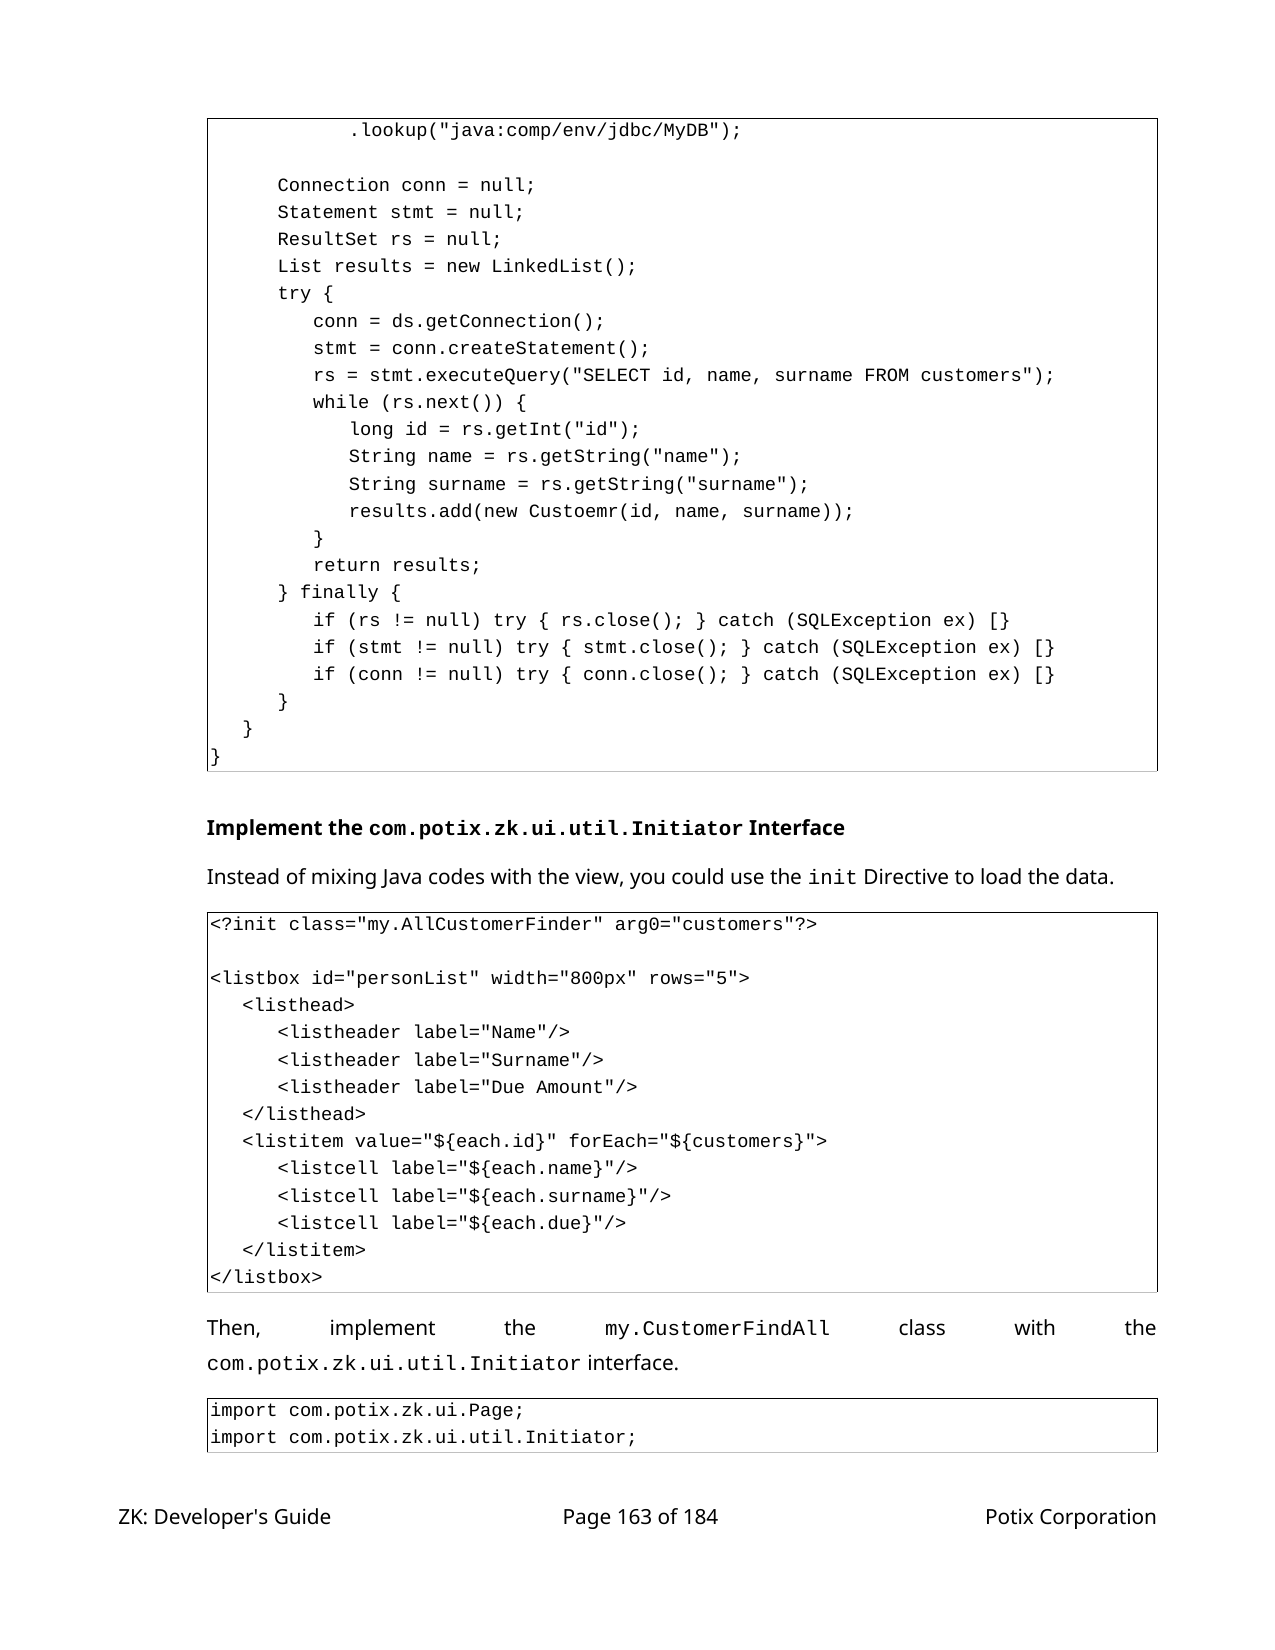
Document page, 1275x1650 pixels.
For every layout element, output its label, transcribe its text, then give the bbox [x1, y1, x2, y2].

text if (stmt != null) try { stmt.close(); } catch (SQLException ex) [} [208, 635, 1157, 659]
text conn = ds.getConnection(); [208, 308, 1157, 333]
text if (rs != null) try { rs.close(); } catch (SQLException ex) [} [208, 607, 1157, 632]
text ResultSet rs = null; [208, 227, 1157, 251]
text <?init class="my.AllCustomerFinder" arg0="customers"?> [208, 913, 1157, 936]
text String surname = rs.getString("surname"); [208, 472, 1157, 496]
text <listcell label="${each.due}"/> [208, 1211, 1157, 1235]
text import com.potix.zk.ui.Page; [208, 1399, 1157, 1422]
text <listcell label="${each.name}"/> [208, 1156, 1157, 1181]
text </listitem> [208, 1238, 1157, 1262]
text <listheader label="Due Amount"/> [208, 1075, 1157, 1099]
text } [208, 689, 1157, 713]
text } [208, 743, 1157, 771]
text <listcell label="${each.surname}"/> [208, 1183, 1157, 1208]
text Statement stmt = null; [208, 200, 1157, 224]
text try { [208, 281, 1157, 306]
text import com.potix.zk.ui.util.Initiator; [208, 1425, 1157, 1452]
text Connection conn = null; [208, 172, 1157, 197]
text } finally { [208, 580, 1157, 604]
text Instead of mixing Java codes with the view, you could use the init Directive to load the data. [207, 862, 1157, 891]
text } [208, 526, 1157, 550]
subtitle Implement the com.potix.zk.ui.util.Initiator Interface [207, 813, 1157, 842]
text return results; [208, 553, 1157, 577]
text </listbox> [208, 1265, 1157, 1292]
text Then, implement the my.CustomerFindAll class with the com.potix.zk.ui.util.Initiator interface. [207, 1313, 1157, 1377]
text rs = stmt.executeQuery("SELECT id, name, surname FROM customers"); [208, 363, 1157, 387]
text <listheader label="Surname"/> [208, 1047, 1157, 1072]
text } [208, 716, 1157, 741]
text long id = rs.getInt("id"); [208, 417, 1157, 441]
text </listhead> [208, 1102, 1157, 1126]
text results.add(new Custoemr(id, name, surname)); [208, 499, 1157, 523]
text while (rs.next()) { [208, 390, 1157, 414]
text .lookup("java:comp/env/jdbc/MyDB"); [208, 119, 1157, 142]
text String name = rs.getString("name"); [208, 444, 1157, 469]
text <listitem value="${each.id}" forEach="${customers}"> [208, 1129, 1157, 1153]
text <listhead> [208, 993, 1157, 1017]
text <listheader label="Name"/> [208, 1020, 1157, 1044]
text stmt = conn.createStatement(); [208, 336, 1157, 360]
text <listbox id="personList" width="800px" rows="5"> [208, 966, 1157, 990]
text if (conn != null) try { conn.close(); } catch (SQLException ex) [} [208, 662, 1157, 686]
text List results = new LinkedList(); [208, 254, 1157, 278]
